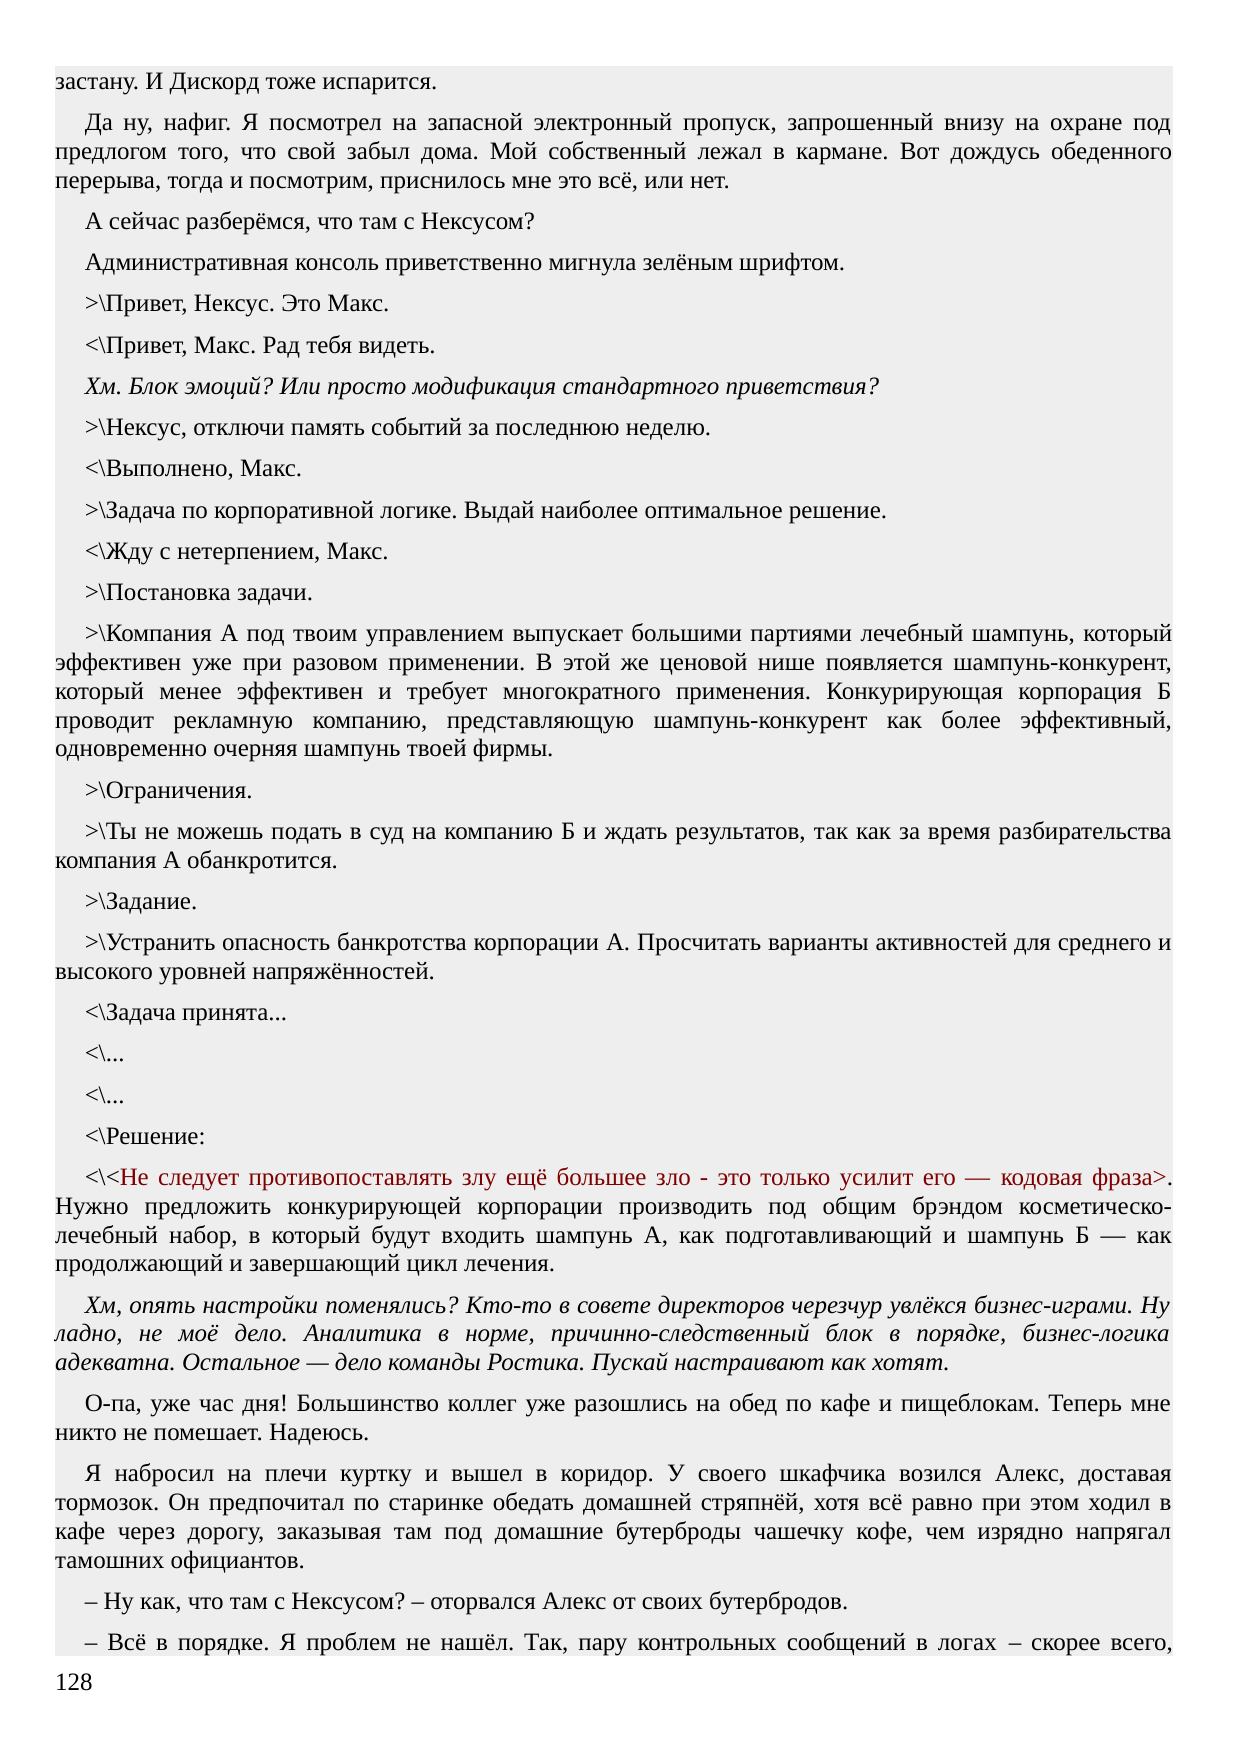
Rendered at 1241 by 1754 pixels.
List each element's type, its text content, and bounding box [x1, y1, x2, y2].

text О-па, уже час дня! Большинство коллег уже разошлись на обед по кафе и пищеблокам. Теперь мне никто не помешает. Надеюсь. [55, 1388, 1173, 1446]
text >\Устранить опасность банкротства корпорации А. Просчитать варианты активностей для среднего и высокого уровней напряжённостей. [55, 927, 1173, 985]
text >\Ограничения. [55, 775, 1173, 803]
text <\Задача принята... [55, 997, 1173, 1026]
text <\Выполнено, Макс. [55, 453, 1173, 482]
text >\Привет, Нексус. Это Макс. [55, 288, 1173, 317]
text А сейчас разберёмся, что там с Нексусом? [55, 206, 1173, 235]
text Хм. Блок эмоций? Или просто модификация стандартного приветствия? [55, 371, 1173, 400]
text Административная консоль приветственно мигнула зелёным шрифтом. [55, 247, 1173, 276]
text <\... [55, 1038, 1173, 1067]
text <\Решение: [55, 1121, 1173, 1150]
text >\Задание. [55, 886, 1173, 915]
text >\Компания А под твоим управлением выпускает большими партиями лечебный шампунь, который эффективен уже при разовом применении. В этой же ценовой нише появляется шампунь-конкурент, который менее эффективен и требует многократного применения. Конкурирующая корпорация Б проводит рекламную компанию, представляющую шампунь-конкурент как более эффективный, одновременно очерняя шампунь твоей фирмы. [55, 618, 1173, 762]
text – Всё в порядке. Я проблем не нашёл. Так, пару контрольных сообщений в логах – скорее всего, [55, 1627, 1173, 1656]
text – Ну как, что там с Нексусом? – оторвался Алекс от своих бутербродов. [55, 1586, 1173, 1615]
text >\Нексус, отключи память событий за последнюю неделю. [55, 412, 1173, 441]
text >\Ты не можешь подать в суд на компанию Б и ждать результатов, так как за время разбирательства компания А обанкротится. [55, 816, 1173, 873]
text <\Жду с нетерпением, Макс. [55, 536, 1173, 565]
text Да ну, нафиг. Я посмотрел на запасной электронный пропуск, запрошенный внизу на охране под предлогом того, что свой забыл дома. Мой собственный лежал в кармане. Вот дождусь обеденного перерыва, тогда и посмотрим, приснилось мне это всё, или нет. [55, 107, 1173, 193]
text <\Привет, Макс. Рад тебя видеть. [55, 330, 1173, 358]
text Хм, опять настройки поменялись? Кто-то в совете директоров черезчур увлёкся бизнес-играми. Ну ладно, не моё дело. Аналитика в норме, причинно-следственный блок в порядке, бизнес-логика адекватна. Остальное — дело команды Ростика. Пускай настраивают как хотят. [55, 1290, 1173, 1376]
text <\... [55, 1080, 1173, 1108]
text >\Задача по корпоративной логике. Выдай наиболее оптимальное решение. [55, 495, 1173, 523]
text Я набросил на плечи куртку и вышел в коридор. У своего шкафчика возился Алекс, доставая тормозок. Он предпочитал по старинке обедать домашней стряпнёй, хотя всё равно при этом ходил в кафе через дорогу, заказывая там под домашние бутерброды чашечку кофе, чем изрядно напрягал тамошних официантов. [55, 1458, 1173, 1573]
text <\<Не следует противопоставлять злу ещё большее зло - это только усилит его — кодовая фраза>. Нужно предложить конкурирующей корпорации производить под общим брэндом косметическо-лечебный набор, в который будут входить шампунь А, как подготавливающий и шампунь Б — как продолжающий и завершающий цикл лечения. [55, 1162, 1173, 1277]
text >\Постановка задачи. [55, 577, 1173, 606]
text застану. И Дискорд тоже испарится. [55, 66, 1173, 95]
